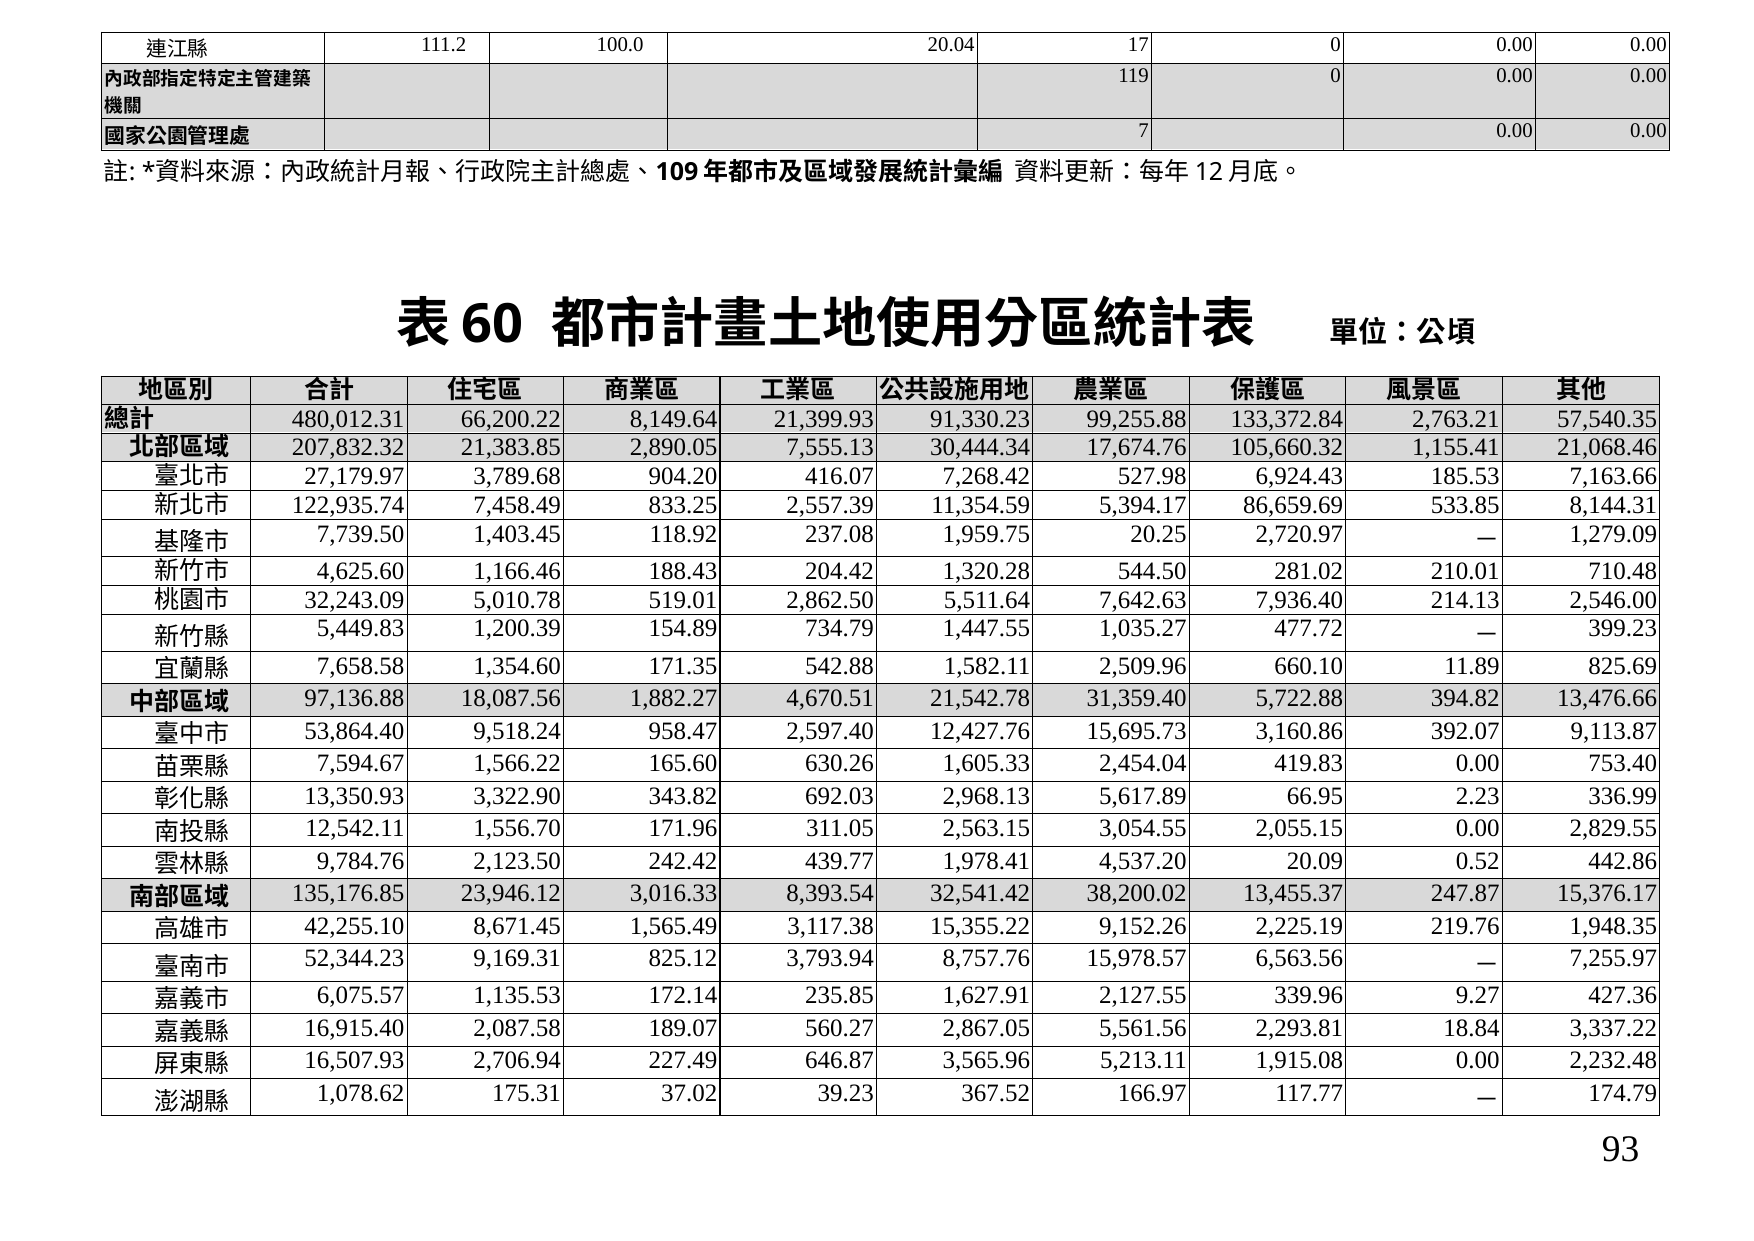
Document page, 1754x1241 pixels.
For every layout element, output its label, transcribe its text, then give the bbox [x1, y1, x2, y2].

table_cell 2,546.00 [1503, 586, 1659, 613]
table_cell 2,055.15 [1190, 814, 1345, 846]
table_cell 646.87 [721, 1047, 876, 1078]
table_cell 311.05 [721, 814, 876, 846]
table_cell 4,537.20 [1033, 847, 1189, 878]
table_cell 3,337.22 [1503, 1014, 1659, 1046]
table_cell 39.23 [721, 1079, 876, 1115]
table_cell 8,149.64 [564, 405, 719, 432]
table_cell 122,935.74 [251, 491, 407, 519]
table_cell 2,225.19 [1190, 912, 1345, 943]
table_cell 174.79 [1503, 1079, 1659, 1115]
table_cell 31,359.40 [1033, 684, 1189, 716]
table_cell 1,882.27 [564, 684, 719, 716]
table_cell 新竹縣 [102, 615, 250, 651]
table_cell 2,706.94 [408, 1047, 563, 1078]
table_cell 111.2 [325, 33, 489, 63]
table_cell 7,163.66 [1503, 462, 1659, 490]
table_cell 66,200.22 [408, 405, 563, 432]
table_cell 2.23 [1346, 782, 1502, 813]
table_cell 343.82 [564, 782, 719, 813]
table_cell 99,255.88 [1033, 405, 1189, 432]
table_cell 8,393.54 [721, 879, 876, 911]
table_cell 5,511.64 [877, 586, 1032, 613]
table_cell 0.00 [1344, 33, 1535, 63]
table_cell 1,166.46 [408, 557, 563, 585]
table_cell [668, 119, 977, 149]
table_cell 臺北市 [102, 462, 250, 490]
table_cell 1,447.55 [877, 615, 1032, 651]
table_header 其他 [1503, 377, 1659, 404]
table_cell 119 [978, 64, 1151, 118]
table_cell 17,674.76 [1033, 434, 1189, 461]
table_cell 6,563.56 [1190, 944, 1345, 981]
table_cell 399.23 [1503, 615, 1659, 651]
table_cell － [1346, 944, 1502, 981]
table_cell 8,757.76 [877, 944, 1032, 981]
table_cell 2,123.50 [408, 847, 563, 878]
table_cell 2,763.21 [1346, 405, 1502, 432]
table_cell 9.27 [1346, 982, 1502, 1013]
table_cell 42,255.10 [251, 912, 407, 943]
table_cell 336.99 [1503, 782, 1659, 813]
table_cell 4,670.51 [721, 684, 876, 716]
table_cell 214.13 [1346, 586, 1502, 613]
table_cell 242.42 [564, 847, 719, 878]
table_cell 0.00 [1346, 749, 1502, 781]
table_cell 1,565.49 [564, 912, 719, 943]
table_cell 204.42 [721, 557, 876, 585]
table_cell 0.00 [1344, 64, 1535, 118]
table_cell 國家公園管理處 [102, 119, 324, 149]
table_cell 0.00 [1536, 33, 1669, 63]
table_cell 7,255.97 [1503, 944, 1659, 981]
table_cell 16,507.93 [251, 1047, 407, 1078]
table_cell 11.89 [1346, 652, 1502, 683]
table_cell 660.10 [1190, 652, 1345, 683]
table_cell 20.04 [668, 33, 977, 63]
table_cell 0.00 [1536, 119, 1669, 149]
table_cell 5,213.11 [1033, 1047, 1189, 1078]
table_cell 5,617.89 [1033, 782, 1189, 813]
table_cell 480,012.31 [251, 405, 407, 432]
table_cell 4,625.60 [251, 557, 407, 585]
table_cell 12,542.11 [251, 814, 407, 846]
table_cell 21,542.78 [877, 684, 1032, 716]
table_cell 519.01 [564, 586, 719, 613]
table_cell 高雄市 [102, 912, 250, 943]
table_cell 7,936.40 [1190, 586, 1345, 613]
table_cell 9,784.76 [251, 847, 407, 878]
table_cell 2,862.50 [721, 586, 876, 613]
table_cell 0.52 [1346, 847, 1502, 878]
table_cell 442.86 [1503, 847, 1659, 878]
table_cell 237.08 [721, 520, 876, 556]
table_cell 2,829.55 [1503, 814, 1659, 846]
table_cell 477.72 [1190, 615, 1345, 651]
table_cell 新北市 [102, 491, 250, 519]
table_cell 7,739.50 [251, 520, 407, 556]
subtitle 表60 都市計畫土地使用分區統計表 單位：公頃 [103, 263, 1639, 376]
table_cell 嘉義市 [102, 982, 250, 1013]
table_cell 172.14 [564, 982, 719, 1013]
table_cell [490, 64, 667, 118]
table_cell 1,354.60 [408, 652, 563, 683]
table_cell 3,565.96 [877, 1047, 1032, 1078]
table_cell 2,968.13 [877, 782, 1032, 813]
table_cell 1,978.41 [877, 847, 1032, 878]
table_cell 416.07 [721, 462, 876, 490]
table_cell 3,793.94 [721, 944, 876, 981]
table_cell 207,832.32 [251, 434, 407, 461]
table_cell 5,010.78 [408, 586, 563, 613]
table_cell 2,557.39 [721, 491, 876, 519]
table_cell 2,232.48 [1503, 1047, 1659, 1078]
table_cell 澎湖縣 [102, 1079, 250, 1115]
table_cell 15,695.73 [1033, 717, 1189, 748]
table_cell 中部區域 [102, 684, 250, 716]
table_cell 2,293.81 [1190, 1014, 1345, 1046]
table_cell 0.00 [1536, 64, 1669, 118]
table_cell 6,924.43 [1190, 462, 1345, 490]
table_cell 1,582.11 [877, 652, 1032, 683]
table_cell 339.96 [1190, 982, 1345, 1013]
table_cell 3,789.68 [408, 462, 563, 490]
table_cell 27,179.97 [251, 462, 407, 490]
table_cell 419.83 [1190, 749, 1345, 781]
table_cell 21,399.93 [721, 405, 876, 432]
table_cell 1,948.35 [1503, 912, 1659, 943]
table_cell 135,176.85 [251, 879, 407, 911]
table_cell [668, 64, 977, 118]
text 註: *資料來源：內政統計月報、行政院主計總處、109年都市及區域發展統計彙編 資料更新：每年12月底。 [103, 151, 1639, 188]
table_cell 17 [978, 33, 1151, 63]
table_cell 18.84 [1346, 1014, 1502, 1046]
table_cell 3,016.33 [564, 879, 719, 911]
table_cell 13,350.93 [251, 782, 407, 813]
table_cell 2,127.55 [1033, 982, 1189, 1013]
table_header 商業區 [564, 377, 719, 404]
table_cell 175.31 [408, 1079, 563, 1115]
table_cell 9,152.26 [1033, 912, 1189, 943]
table_cell 2,890.05 [564, 434, 719, 461]
table_cell 2,720.97 [1190, 520, 1345, 556]
table_cell 7,268.42 [877, 462, 1032, 490]
table_cell 1,078.62 [251, 1079, 407, 1115]
table_cell 281.02 [1190, 557, 1345, 585]
table_cell 8,671.45 [408, 912, 563, 943]
table_cell 5,449.83 [251, 615, 407, 651]
table_cell 544.50 [1033, 557, 1189, 585]
table_cell 734.79 [721, 615, 876, 651]
table_cell － [1346, 1079, 1502, 1115]
table_cell 189.07 [564, 1014, 719, 1046]
table_cell 0 [1152, 64, 1343, 118]
table_cell 新竹市 [102, 557, 250, 585]
table_cell 15,978.57 [1033, 944, 1189, 981]
table_cell 2,509.96 [1033, 652, 1189, 683]
table_cell 5,394.17 [1033, 491, 1189, 519]
table_cell 南投縣 [102, 814, 250, 846]
table_cell 15,376.17 [1503, 879, 1659, 911]
table_cell 20.09 [1190, 847, 1345, 878]
table_cell 91,330.23 [877, 405, 1032, 432]
table_cell 958.47 [564, 717, 719, 748]
table_cell 166.97 [1033, 1079, 1189, 1115]
table_cell 57,540.35 [1503, 405, 1659, 432]
table_cell 38,200.02 [1033, 879, 1189, 911]
table_cell 12,427.76 [877, 717, 1032, 748]
table_cell 117.77 [1190, 1079, 1345, 1115]
table_cell 37.02 [564, 1079, 719, 1115]
table_cell 2,867.05 [877, 1014, 1032, 1046]
table_cell 227.49 [564, 1047, 719, 1078]
table_cell 1,155.41 [1346, 434, 1502, 461]
table_cell 32,541.42 [877, 879, 1032, 911]
table_cell 21,068.46 [1503, 434, 1659, 461]
table_cell 5,722.88 [1190, 684, 1345, 716]
table_cell 7,555.13 [721, 434, 876, 461]
table_cell 1,200.39 [408, 615, 563, 651]
table_cell 宜蘭縣 [102, 652, 250, 683]
table_cell 185.53 [1346, 462, 1502, 490]
table_cell 188.43 [564, 557, 719, 585]
table_cell 南部區域 [102, 879, 250, 911]
table_cell 210.01 [1346, 557, 1502, 585]
table_cell 5,561.56 [1033, 1014, 1189, 1046]
table_cell 7,658.58 [251, 652, 407, 683]
table_cell － [1346, 520, 1502, 556]
table_cell 247.87 [1346, 879, 1502, 911]
table_cell 753.40 [1503, 749, 1659, 781]
table_cell 3,054.55 [1033, 814, 1189, 846]
table_cell 542.88 [721, 652, 876, 683]
table_cell 100.0 [490, 33, 667, 63]
table_cell 7 [978, 119, 1151, 149]
table_cell 97,136.88 [251, 684, 407, 716]
table_cell 1,605.33 [877, 749, 1032, 781]
table_cell 0 [1152, 33, 1343, 63]
table_cell 彰化縣 [102, 782, 250, 813]
table_header 公共設施用地 [877, 377, 1032, 404]
table_header 合計 [251, 377, 407, 404]
table_cell 臺中市 [102, 717, 250, 748]
table_header 工業區 [721, 377, 876, 404]
table_cell 219.76 [1346, 912, 1502, 943]
table_cell 7,642.63 [1033, 586, 1189, 613]
table_cell 560.27 [721, 1014, 876, 1046]
table_cell 825.12 [564, 944, 719, 981]
table_cell [1152, 119, 1343, 149]
table_cell [490, 119, 667, 149]
table_cell 北部區域 [102, 434, 250, 461]
table_cell 154.89 [564, 615, 719, 651]
table_cell 7,458.49 [408, 491, 563, 519]
table_cell 86,659.69 [1190, 491, 1345, 519]
table_cell 171.96 [564, 814, 719, 846]
table_header 保護區 [1190, 377, 1345, 404]
table_cell 7,594.67 [251, 749, 407, 781]
table_cell 171.35 [564, 652, 719, 683]
table_cell 527.98 [1033, 462, 1189, 490]
table_cell 2,087.58 [408, 1014, 563, 1046]
table_cell [325, 119, 489, 149]
table_cell 692.03 [721, 782, 876, 813]
table_cell 165.60 [564, 749, 719, 781]
table_cell 3,322.90 [408, 782, 563, 813]
table_cell 53,864.40 [251, 717, 407, 748]
table_cell 235.85 [721, 982, 876, 1013]
table_cell 710.48 [1503, 557, 1659, 585]
table_cell 439.77 [721, 847, 876, 878]
table_cell 394.82 [1346, 684, 1502, 716]
table_cell 雲林縣 [102, 847, 250, 878]
table_cell 13,455.37 [1190, 879, 1345, 911]
table_cell 1,556.70 [408, 814, 563, 846]
table_cell 18,087.56 [408, 684, 563, 716]
table_header 地區別 [102, 377, 250, 404]
table_cell 0.00 [1346, 1047, 1502, 1078]
table_cell 825.69 [1503, 652, 1659, 683]
table_cell 桃園市 [102, 586, 250, 613]
table_cell 427.36 [1503, 982, 1659, 1013]
table_cell 3,117.38 [721, 912, 876, 943]
table_cell 2,454.04 [1033, 749, 1189, 781]
table_cell 總計 [102, 405, 250, 432]
table_cell 8,144.31 [1503, 491, 1659, 519]
table_cell 21,383.85 [408, 434, 563, 461]
table_cell 1,627.91 [877, 982, 1032, 1013]
table_cell 基隆市 [102, 520, 250, 556]
table_header 住宅區 [408, 377, 563, 404]
table_header 農業區 [1033, 377, 1189, 404]
table_cell 118.92 [564, 520, 719, 556]
table_cell 367.52 [877, 1079, 1032, 1115]
table_cell 臺南市 [102, 944, 250, 981]
table_cell 2,597.40 [721, 717, 876, 748]
table_cell 20.25 [1033, 520, 1189, 556]
table_cell 1,959.75 [877, 520, 1032, 556]
table_cell 連江縣 [102, 33, 324, 63]
table_cell 904.20 [564, 462, 719, 490]
table_header 風景區 [1346, 377, 1502, 404]
table_cell 52,344.23 [251, 944, 407, 981]
table_cell 11,354.59 [877, 491, 1032, 519]
table_cell 66.95 [1190, 782, 1345, 813]
table_cell 16,915.40 [251, 1014, 407, 1046]
table_cell 32,243.09 [251, 586, 407, 613]
table_cell 0.00 [1346, 814, 1502, 846]
table_cell 2,563.15 [877, 814, 1032, 846]
table_cell 苗栗縣 [102, 749, 250, 781]
table_cell 30,444.34 [877, 434, 1032, 461]
table_cell － [1346, 615, 1502, 651]
table_cell 6,075.57 [251, 982, 407, 1013]
table_cell 1,915.08 [1190, 1047, 1345, 1078]
table_cell 15,355.22 [877, 912, 1032, 943]
table_cell 1,403.45 [408, 520, 563, 556]
table_cell 9,518.24 [408, 717, 563, 748]
table_cell 1,035.27 [1033, 615, 1189, 651]
table_cell 9,169.31 [408, 944, 563, 981]
table_cell 9,113.87 [1503, 717, 1659, 748]
table_cell 533.85 [1346, 491, 1502, 519]
table_cell 嘉義縣 [102, 1014, 250, 1046]
table_cell 屏東縣 [102, 1047, 250, 1078]
table_cell 833.25 [564, 491, 719, 519]
table_cell 13,476.66 [1503, 684, 1659, 716]
table_cell 0.00 [1344, 119, 1535, 149]
table_cell 1,320.28 [877, 557, 1032, 585]
table_cell 1,566.22 [408, 749, 563, 781]
table_cell 1,135.53 [408, 982, 563, 1013]
table_cell 23,946.12 [408, 879, 563, 911]
table_cell 630.26 [721, 749, 876, 781]
table_cell 1,279.09 [1503, 520, 1659, 556]
table_cell 392.07 [1346, 717, 1502, 748]
table_cell 3,160.86 [1190, 717, 1345, 748]
table_cell [325, 64, 489, 118]
table_cell 內政部指定特定主管建築機關 [102, 64, 324, 118]
table_cell 133,372.84 [1190, 405, 1345, 432]
table_cell 105,660.32 [1190, 434, 1345, 461]
